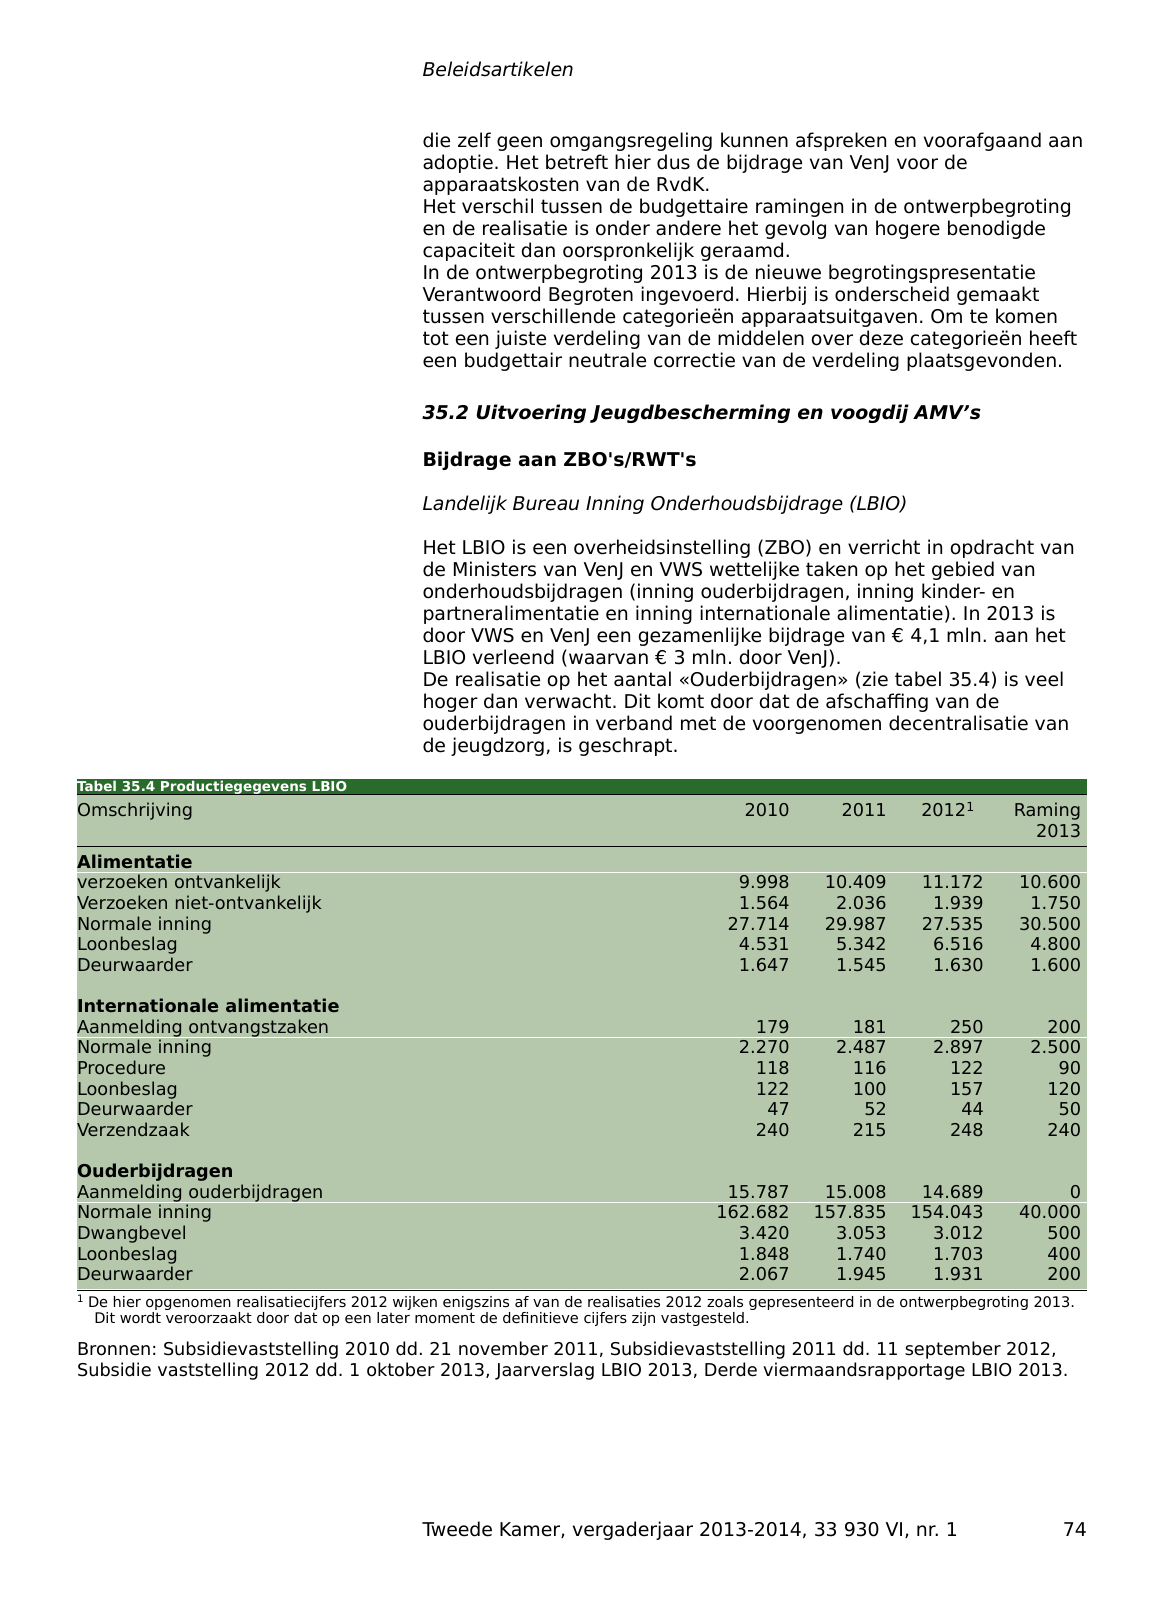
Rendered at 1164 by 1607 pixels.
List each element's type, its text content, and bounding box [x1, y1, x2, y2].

table_cell 20121 [893, 795, 989, 846]
table_cell 1.600 [990, 955, 1087, 976]
table_cell 240 [698, 1120, 795, 1141]
table_cell 2.500 [990, 1038, 1087, 1058]
table_cell 1 De hier opgenomen realisatiecijfers 2012 wijken enigszins af van de realisaties 2012 zoals gepresenteerd in de ontwerpbegroting 2013. Dit wordt veroorzaakt door dat op een later moment de definitieve cijfers zijn vastgesteld. Bronnen: Subsidievaststelling 2010 dd. 21 november 2011, Subsidievaststelling 2011 dd. 11 september 2012, Subsidie vaststelling 2012 dd. 1 oktober 2013, Jaarverslag LBIO 2013, Derde viermaandsrapportage LBIO 2013. [77, 1291, 1087, 1380]
table_cell verzoeken ontvankelijk [77, 873, 698, 893]
table_cell Aanmelding ouderbijdragen [77, 1182, 698, 1202]
table_cell 11.172 [893, 873, 989, 893]
table_cell 2.036 [795, 893, 892, 914]
table_cell 400 [990, 1244, 1087, 1264]
table_cell 9.998 [698, 873, 795, 893]
table_cell [698, 847, 795, 872]
table_cell 40.000 [990, 1203, 1087, 1223]
text Het LBIO is een overheidsinstelling (ZBO) en verricht in opdracht van de Ministers van VenJ en VWS wettelijke taken op het gebied van onderhoudsbijdragen (inning ouderbijdragen, inning kinder- en partneralimentatie en inning internationale alimentatie). In 2013 is door VWS en VenJ een gezamenlijke bijdrage van € 4,1 mln. aan het LBIO verleend (waarvan € 3 mln. door VenJ). [422, 537, 1087, 669]
table_cell 200 [990, 1264, 1087, 1289]
table_cell 4.800 [990, 934, 1087, 955]
table_cell 157 [893, 1079, 989, 1099]
table_cell 1.647 [698, 955, 795, 976]
table_cell Loonbeslag [77, 934, 698, 955]
table_cell [795, 1141, 892, 1161]
table_cell 100 [795, 1079, 892, 1099]
table_cell 6.516 [893, 934, 989, 955]
table_cell [698, 1161, 795, 1182]
table_cell [990, 996, 1087, 1017]
table_cell [698, 996, 795, 1017]
table_cell Normale inning [77, 1038, 698, 1058]
table_cell [795, 1161, 892, 1182]
table_cell [893, 996, 989, 1017]
table_cell [77, 1141, 698, 1161]
table_cell 3.420 [698, 1223, 795, 1244]
table_header Tabel 35.4 Productiegegevens LBIO [77, 779, 1087, 794]
table_cell 181 [795, 1017, 892, 1037]
table_cell 2.270 [698, 1038, 795, 1058]
table_cell 15.008 [795, 1182, 892, 1202]
table_cell 215 [795, 1120, 892, 1141]
text Het verschil tussen de budgettaire ramingen in de ontwerpbegroting en de realisatie is onder andere het gevolg van hogere benodigde capaciteit dan oorspronkelijk geraamd. [422, 196, 1087, 262]
table_cell Loonbeslag [77, 1244, 698, 1264]
table_cell Loonbeslag [77, 1079, 698, 1099]
table_cell 1.939 [893, 893, 989, 914]
table_cell 47 [698, 1099, 795, 1120]
table_cell [795, 976, 892, 996]
subtitle Bijdrage aan ZBO's/RWT's [422, 449, 1087, 471]
table_cell 1.564 [698, 893, 795, 914]
table_cell 120 [990, 1079, 1087, 1099]
table_cell 122 [893, 1058, 989, 1079]
table_cell 4.531 [698, 934, 795, 955]
table_cell Internationale alimentatie [77, 996, 698, 1017]
table_cell 1.750 [990, 893, 1087, 914]
table_cell 3.053 [795, 1223, 892, 1244]
table_cell 118 [698, 1058, 795, 1079]
subtitle Landelijk Bureau Inning Onderhoudsbijdrage (LBIO) [422, 493, 1087, 515]
table_cell 90 [990, 1058, 1087, 1079]
table_cell 2010 [698, 795, 795, 846]
table_cell 248 [893, 1120, 989, 1141]
table_cell 27.714 [698, 914, 795, 934]
table_cell 3.012 [893, 1223, 989, 1244]
table_cell Omschrijving [77, 795, 698, 846]
table_cell 5.342 [795, 934, 892, 955]
table_cell 2.067 [698, 1264, 795, 1289]
table_cell 122 [698, 1079, 795, 1099]
table_cell Procedure [77, 1058, 698, 1079]
table_cell 15.787 [698, 1182, 795, 1202]
table_cell 116 [795, 1058, 892, 1079]
table_cell [893, 847, 989, 872]
table_cell [990, 976, 1087, 996]
table_cell 0 [990, 1182, 1087, 1202]
table_cell [698, 1141, 795, 1161]
table_cell 27.535 [893, 914, 989, 934]
table_cell Verzoeken niet-ontvankelijk [77, 893, 698, 914]
table_cell [795, 996, 892, 1017]
table_cell Normale inning [77, 1203, 698, 1223]
table_cell 10.409 [795, 873, 892, 893]
table_cell Dwangbevel [77, 1223, 698, 1244]
table_cell 52 [795, 1099, 892, 1120]
table_cell Deurwaarder [77, 1264, 698, 1289]
table_cell 44 [893, 1099, 989, 1120]
table_cell [893, 976, 989, 996]
subtitle 35.2 Uitvoering Jeugdbescherming en voogdij AMV’s [422, 402, 1087, 424]
table_cell Alimentatie [77, 847, 698, 872]
table_cell Raming 2013 [990, 795, 1087, 846]
table_cell 1.545 [795, 955, 892, 976]
table_cell 200 [990, 1017, 1087, 1037]
table_cell Aanmelding ontvangstzaken [77, 1017, 698, 1037]
table_cell 250 [893, 1017, 989, 1037]
table_cell 1.630 [893, 955, 989, 976]
table_cell 1.740 [795, 1244, 892, 1264]
table_cell 14.689 [893, 1182, 989, 1202]
table_cell [990, 1161, 1087, 1182]
table_cell Normale inning [77, 914, 698, 934]
text De realisatie op het aantal «Ouderbijdragen» (zie tabel 35.4) is veel hoger dan verwacht. Dit komt door dat de afschaffing van de ouderbijdragen in verband met de voorgenomen decentralisatie van de jeugdzorg, is geschrapt. [422, 669, 1087, 757]
table_cell [795, 847, 892, 872]
table_cell 1.931 [893, 1264, 989, 1289]
table_cell [77, 976, 698, 996]
table_cell 179 [698, 1017, 795, 1037]
table_cell 30.500 [990, 914, 1087, 934]
table_cell 500 [990, 1223, 1087, 1244]
table_cell [893, 1141, 989, 1161]
table_cell [990, 1141, 1087, 1161]
table_cell 29.987 [795, 914, 892, 934]
table_cell Deurwaarder [77, 1099, 698, 1120]
table_cell 2.897 [893, 1038, 989, 1058]
table_cell 154.043 [893, 1203, 989, 1223]
table_cell 1.848 [698, 1244, 795, 1264]
table_cell 162.682 [698, 1203, 795, 1223]
table_cell Verzendzaak [77, 1120, 698, 1141]
table_cell 50 [990, 1099, 1087, 1120]
table_cell Ouderbijdragen [77, 1161, 698, 1182]
table_cell 240 [990, 1120, 1087, 1141]
table_cell 1.945 [795, 1264, 892, 1289]
table_cell 2011 [795, 795, 892, 846]
table_cell 157.835 [795, 1203, 892, 1223]
table_cell [990, 847, 1087, 872]
text die zelf geen omgangsregeling kunnen afspreken en voorafgaand aan adoptie. Het betreft hier dus de bijdrage van VenJ voor de apparaatskosten van de RvdK. [422, 130, 1087, 196]
text In de ontwerpbegroting 2013 is de nieuwe begrotingspresentatie Verantwoord Begroten ingevoerd. Hierbij is onderscheid gemaakt tussen verschillende categorieën apparaatsuitgaven. Om te komen tot een juiste verdeling van de middelen over deze categorieën heeft een budgettair neutrale correctie van de verdeling plaatsgevonden. [422, 262, 1087, 372]
table_cell [698, 976, 795, 996]
table_cell 2.487 [795, 1038, 892, 1058]
table_cell Deurwaarder [77, 955, 698, 976]
table_cell 1.703 [893, 1244, 989, 1264]
table_cell 10.600 [990, 873, 1087, 893]
table_cell [893, 1161, 989, 1182]
